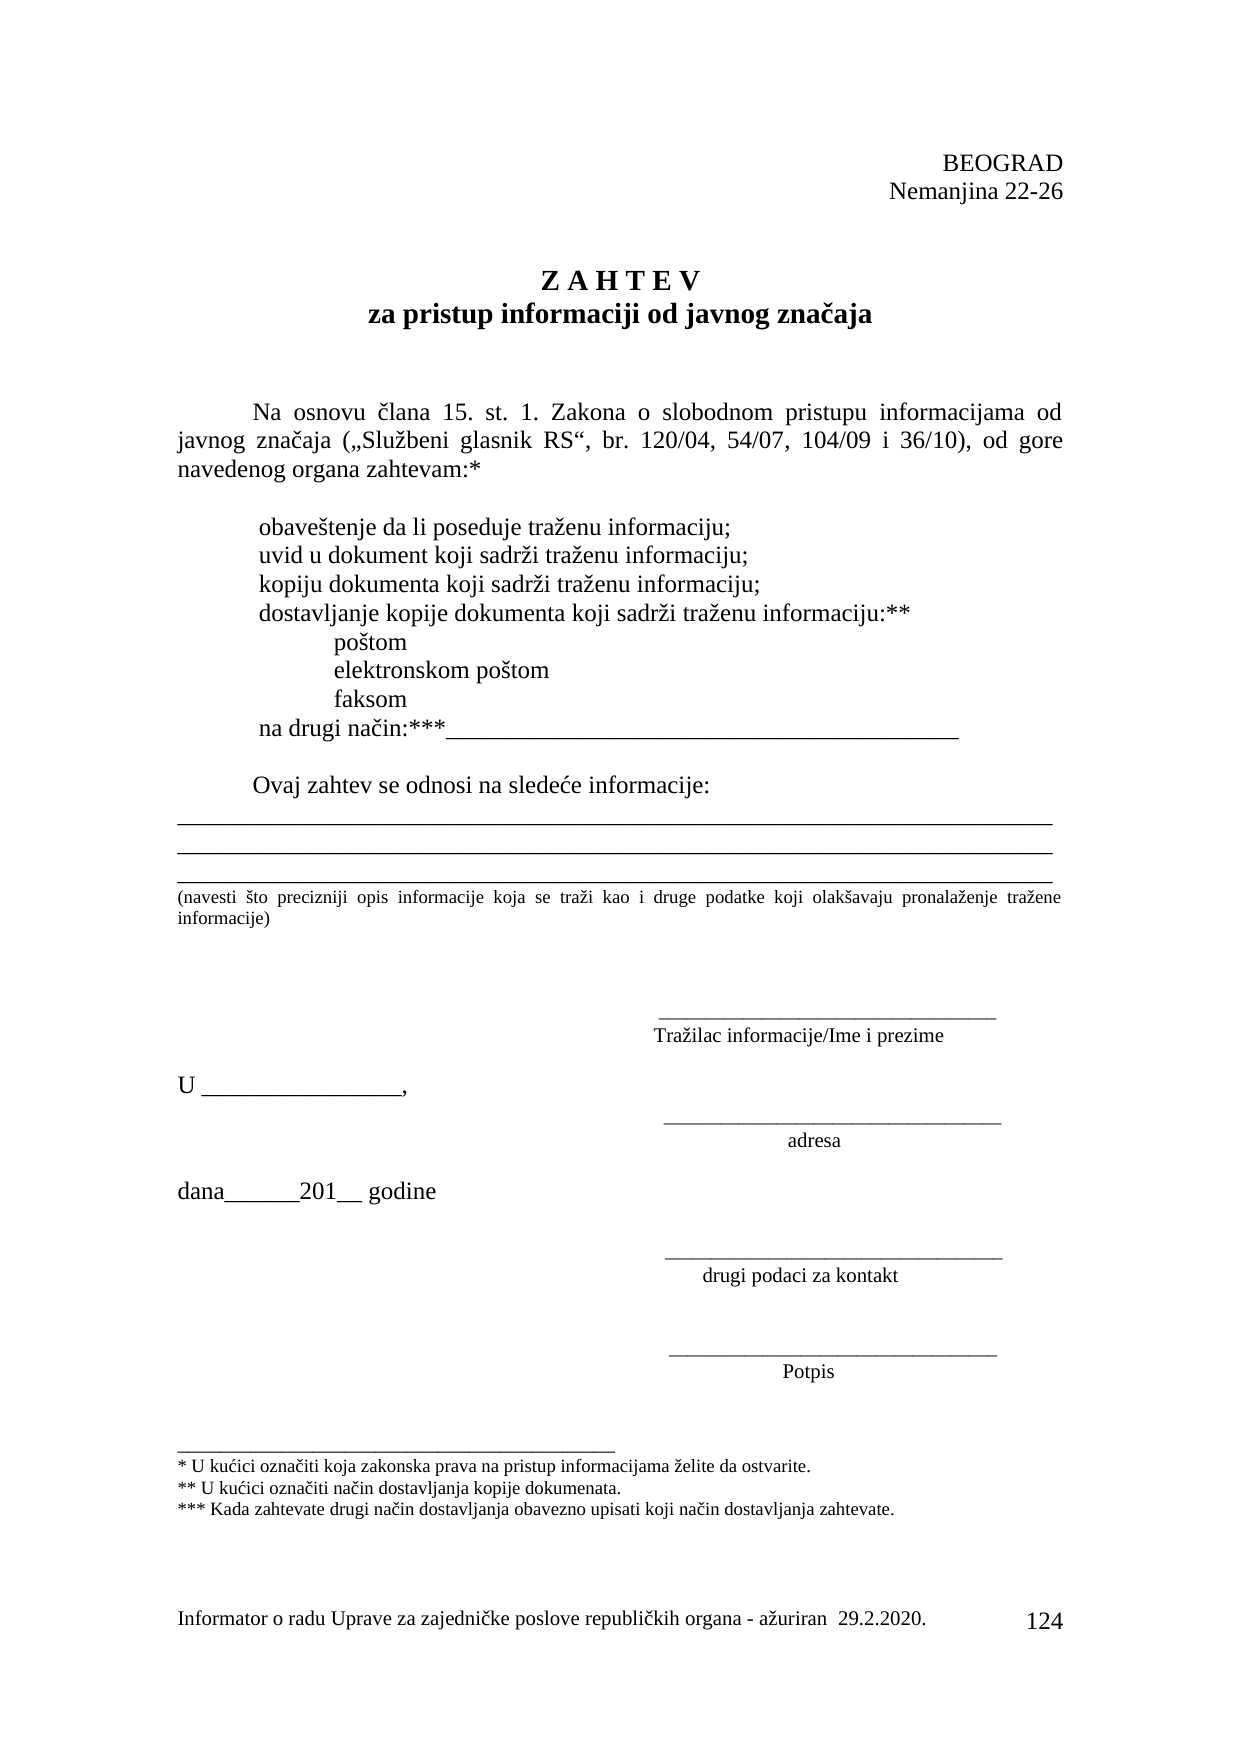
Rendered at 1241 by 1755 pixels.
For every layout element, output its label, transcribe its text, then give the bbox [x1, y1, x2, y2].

text Nemanjina 22-26 [177, 176, 1063, 205]
text ⁫ uvid u dokument koji sadrži traženu informaciju; [177, 541, 1063, 569]
text ⁫ elektronskom poštom [252, 656, 1063, 684]
text (navesti što precizniji opis informacije koja se traži kao i druge podatke koji olakšavaju pronalaženje tražene informacije) [177, 886, 1063, 929]
text Z A H T E V [177, 263, 1063, 296]
text __________________________________________________________________________________________________________________________________________________________________________________________________________________ [177, 799, 1063, 886]
text ____________________________________ [552, 974, 1063, 1022]
text ⁫ obaveštenje da li poseduje traženu informaciju; [177, 512, 1063, 541]
text Tražilac informacije/Ime i prezime [177, 1022, 1063, 1047]
text ⁫ poštom [252, 627, 1063, 656]
text * U kućici označiti koja zakonska prava na pristup informacijama želite da ostvarite. [177, 1455, 1063, 1477]
text adresa [177, 1128, 1063, 1152]
text BEOGRAD [177, 148, 1063, 176]
text Ovaj zahtev se odnosi na sledeće informacije: [177, 771, 1063, 799]
text ⁫ na drugi način:***_________________________________________ [177, 713, 1063, 742]
text ⁫ dostavlјanje kopije dokumenta koji sadrži traženu informaciju:** [177, 598, 1063, 627]
text Na osnovu člana 15. st. 1. Zakona o slobodnom pristupu informacijama od javnog značaja („Službeni glasnik RS“, br. 120/04, 54/07, 104/09 i 36/10), od gore navedenog organa zahtevam:* [177, 397, 1063, 483]
text drugi podaci za kontakt [177, 1262, 1063, 1287]
text ** U kućici označiti način dostavlјanja kopije dokumenata. [177, 1477, 1063, 1498]
text *** Kada zahtevate drugi način dostavlјanja obavezno upisati koji način dostavlјanja zahtevate. [177, 1498, 1063, 1520]
text ⁫ faksom [252, 684, 1063, 713]
text __________________________________________ [177, 1431, 1063, 1455]
text ⁫ kopiju dokumenta koji sadrži traženu informaciju; [177, 569, 1063, 598]
text U ________________, ____________________________________ [177, 1071, 1063, 1128]
text dana______201__ godine ____________________________________ [177, 1176, 1063, 1262]
text ___________________________________ [177, 1311, 1063, 1359]
text Potpis [177, 1359, 1063, 1383]
text za pristup informaciji od javnog značaja [177, 296, 1063, 330]
